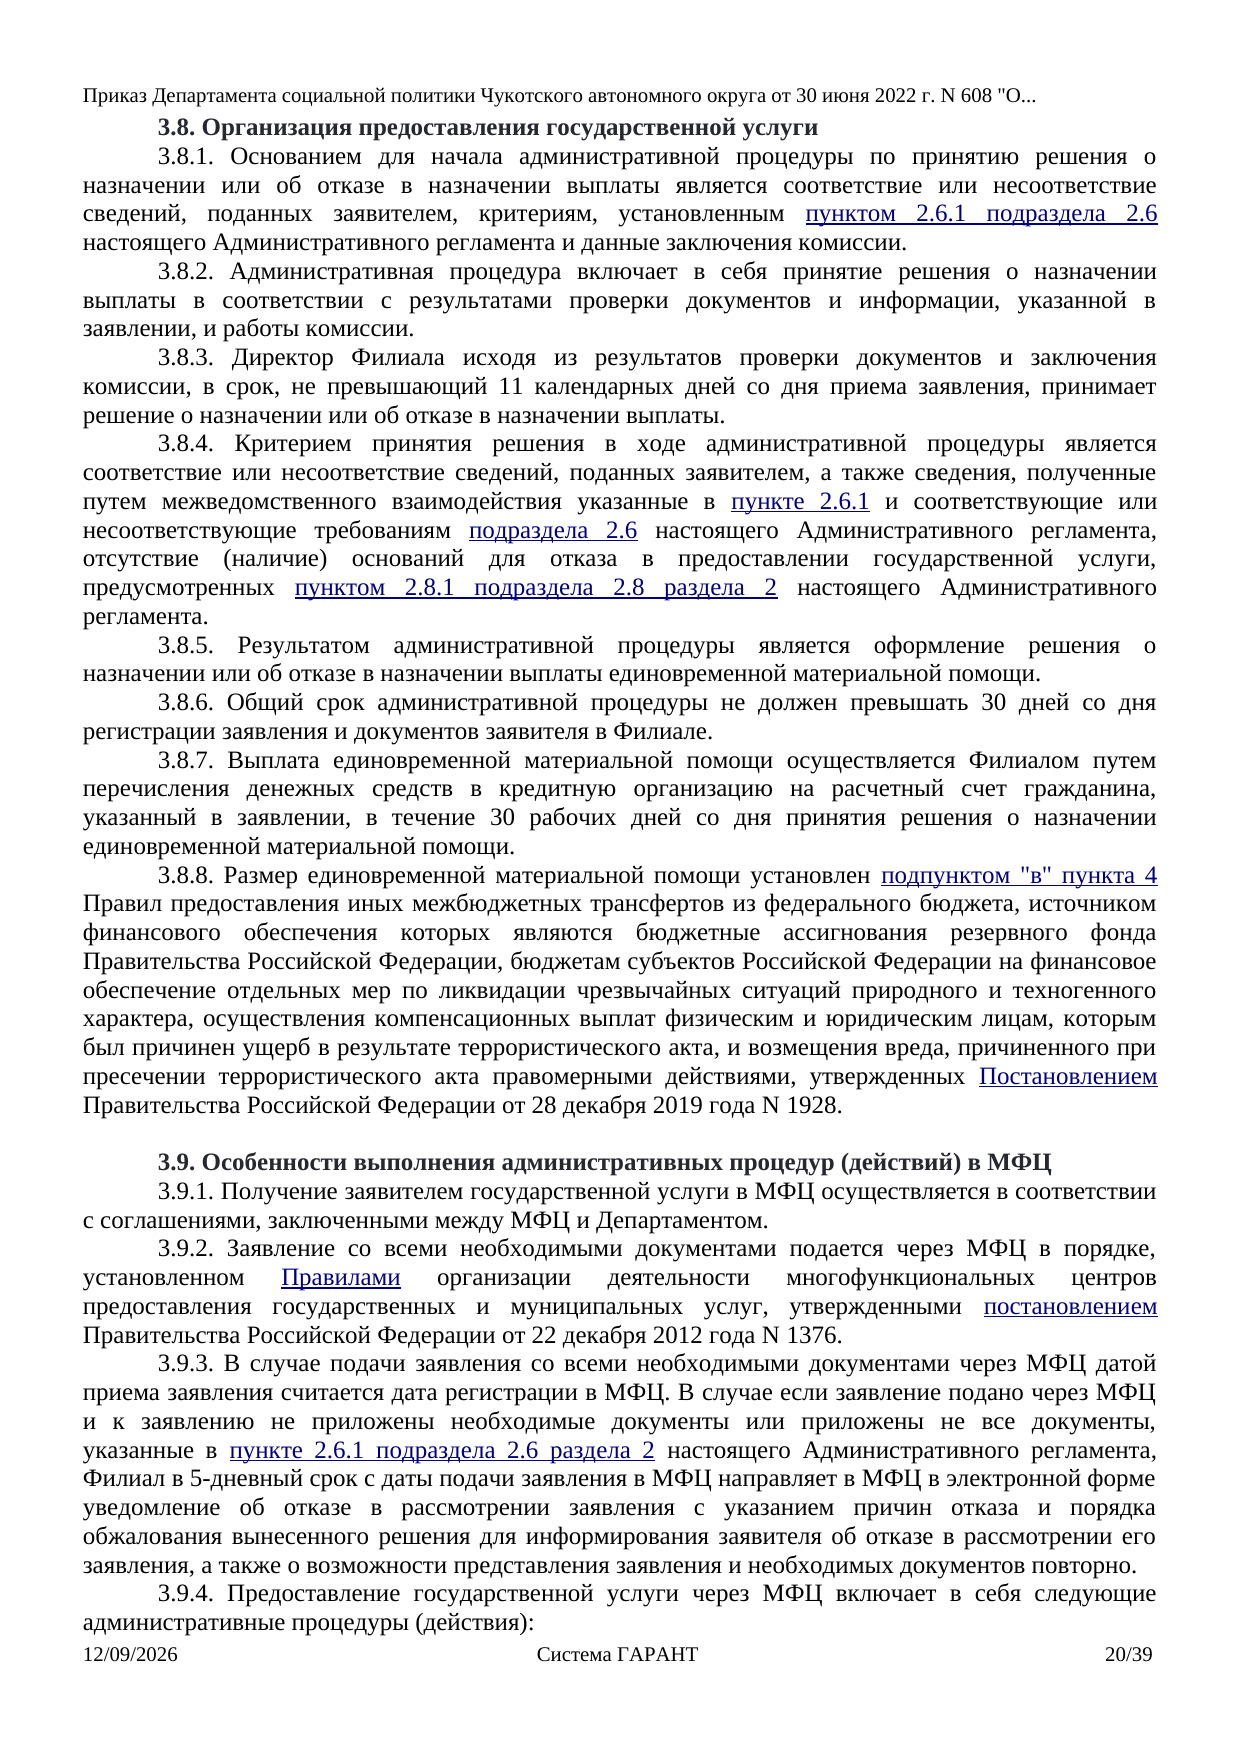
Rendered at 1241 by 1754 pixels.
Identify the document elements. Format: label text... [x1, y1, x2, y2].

text 3.8.7. Выплата единовременной материальной помощи осуществляется Филиалом путем перечисления денежных средств в кредитную организацию на расчетный счет гражданина, указанный в заявлении, в течение 30 рабочих дней со дня принятия решения о назначении единовременной материальной помощи. [83, 745, 1157, 860]
text 3.8.6. Общий срок административной процедуры не должен превышать 30 дней со дня регистрации заявления и документов заявителя в Филиале. [83, 687, 1157, 745]
text 3.8.2. Административная процедура включает в себя принятие решения о назначении выплаты в соответствии с результатами проверки документов и информации, указанной в заявлении, и работы комиссии. [83, 256, 1157, 342]
text 3.9.1. Получение заявителем государственной услуги в МФЦ осуществляется в соответствии с соглашениями, заключенными между МФЦ и Департаментом. [83, 1176, 1157, 1233]
text 3.8. Организация предоставления государственной услуги [83, 112, 1157, 141]
text 3.8.3. Директор Филиала исходя из результатов проверки документов и заключения комиссии, в срок, не превышающий 11 календарных дней со дня приема заявления, принимает решение о назначении или об отказе в назначении выплаты. [83, 342, 1157, 428]
text 3.9.2. Заявление со всеми необходимыми документами подается через МФЦ в порядке, установленном Правилами организации деятельности многофункциональных центров предоставления государственных и муниципальных услуг, утвержденными постановлением Правительства Российской Федерации от 22 декабря 2012 года N 1376. [83, 1233, 1157, 1348]
text 3.8.4. Критерием принятия решения в ходе административной процедуры является соответствие или несоответствие сведений, поданных заявителем, а также сведения, полученные путем межведомственного взаимодействия указанные в пункте 2.6.1 и соответствующие или несоответствующие требованиям подраздела 2.6 настоящего Административного регламента, отсутствие (наличие) оснований для отказа в предоставлении государственной услуги, предусмотренных пунктом 2.8.1 подраздела 2.8 раздела 2 настоящего Административного регламента. [83, 428, 1157, 630]
text 3.8.5. Результатом административной процедуры является оформление решения о назначении или об отказе в назначении выплаты единовременной материальной помощи. [83, 630, 1157, 687]
text 3.9.4. Предоставление государственной услуги через МФЦ включает в себя следующие административные процедуры (действия): [83, 1578, 1157, 1636]
text 3.8.1. Основанием для начала административной процедуры по принятию решения о назначении или об отказе в назначении выплаты является соответствие или несоответствие сведений, поданных заявителем, критериям, установленным пунктом 2.6.1 подраздела 2.6 настоящего Административного регламента и данные заключения комиссии. [83, 141, 1157, 256]
text 3.8.8. Размер единовременной материальной помощи установлен подпунктом "в" пункта 4 Правил предоставления иных межбюджетных трансфертов из федерального бюджета, источником финансового обеспечения которых являются бюджетные ассигнования резервного фонда Правительства Российской Федерации, бюджетам субъектов Российской Федерации на финансовое обеспечение отдельных мер по ликвидации чрезвычайных ситуаций природного и техногенного характера, осуществления компенсационных выплат физическим и юридическим лицам, которым был причинен ущерб в результате террористического акта, и возмещения вреда, причиненного при пресечении террористического акта правомерными действиями, утвержденных Постановлением Правительства Российской Федерации от 28 декабря 2019 года N 1928. [83, 860, 1157, 1118]
text 3.9. Особенности выполнения административных процедур (действий) в МФЦ [83, 1147, 1157, 1176]
text 3.9.3. В случае подачи заявления со всеми необходимыми документами через МФЦ датой приема заявления считается дата регистрации в МФЦ. В случае если заявление подано через МФЦ и к заявлению не приложены необходимые документы или приложены не все документы, указанные в пункте 2.6.1 подраздела 2.6 раздела 2 настоящего Административного регламента, Филиал в 5-дневный срок с даты подачи заявления в МФЦ направляет в МФЦ в электронной форме уведомление об отказе в рассмотрении заявления с указанием причин отказа и порядка обжалования вынесенного решения для информирования заявителя об отказе в рассмотрении его заявления, а также о возможности представления заявления и необходимых документов повторно. [83, 1348, 1157, 1578]
